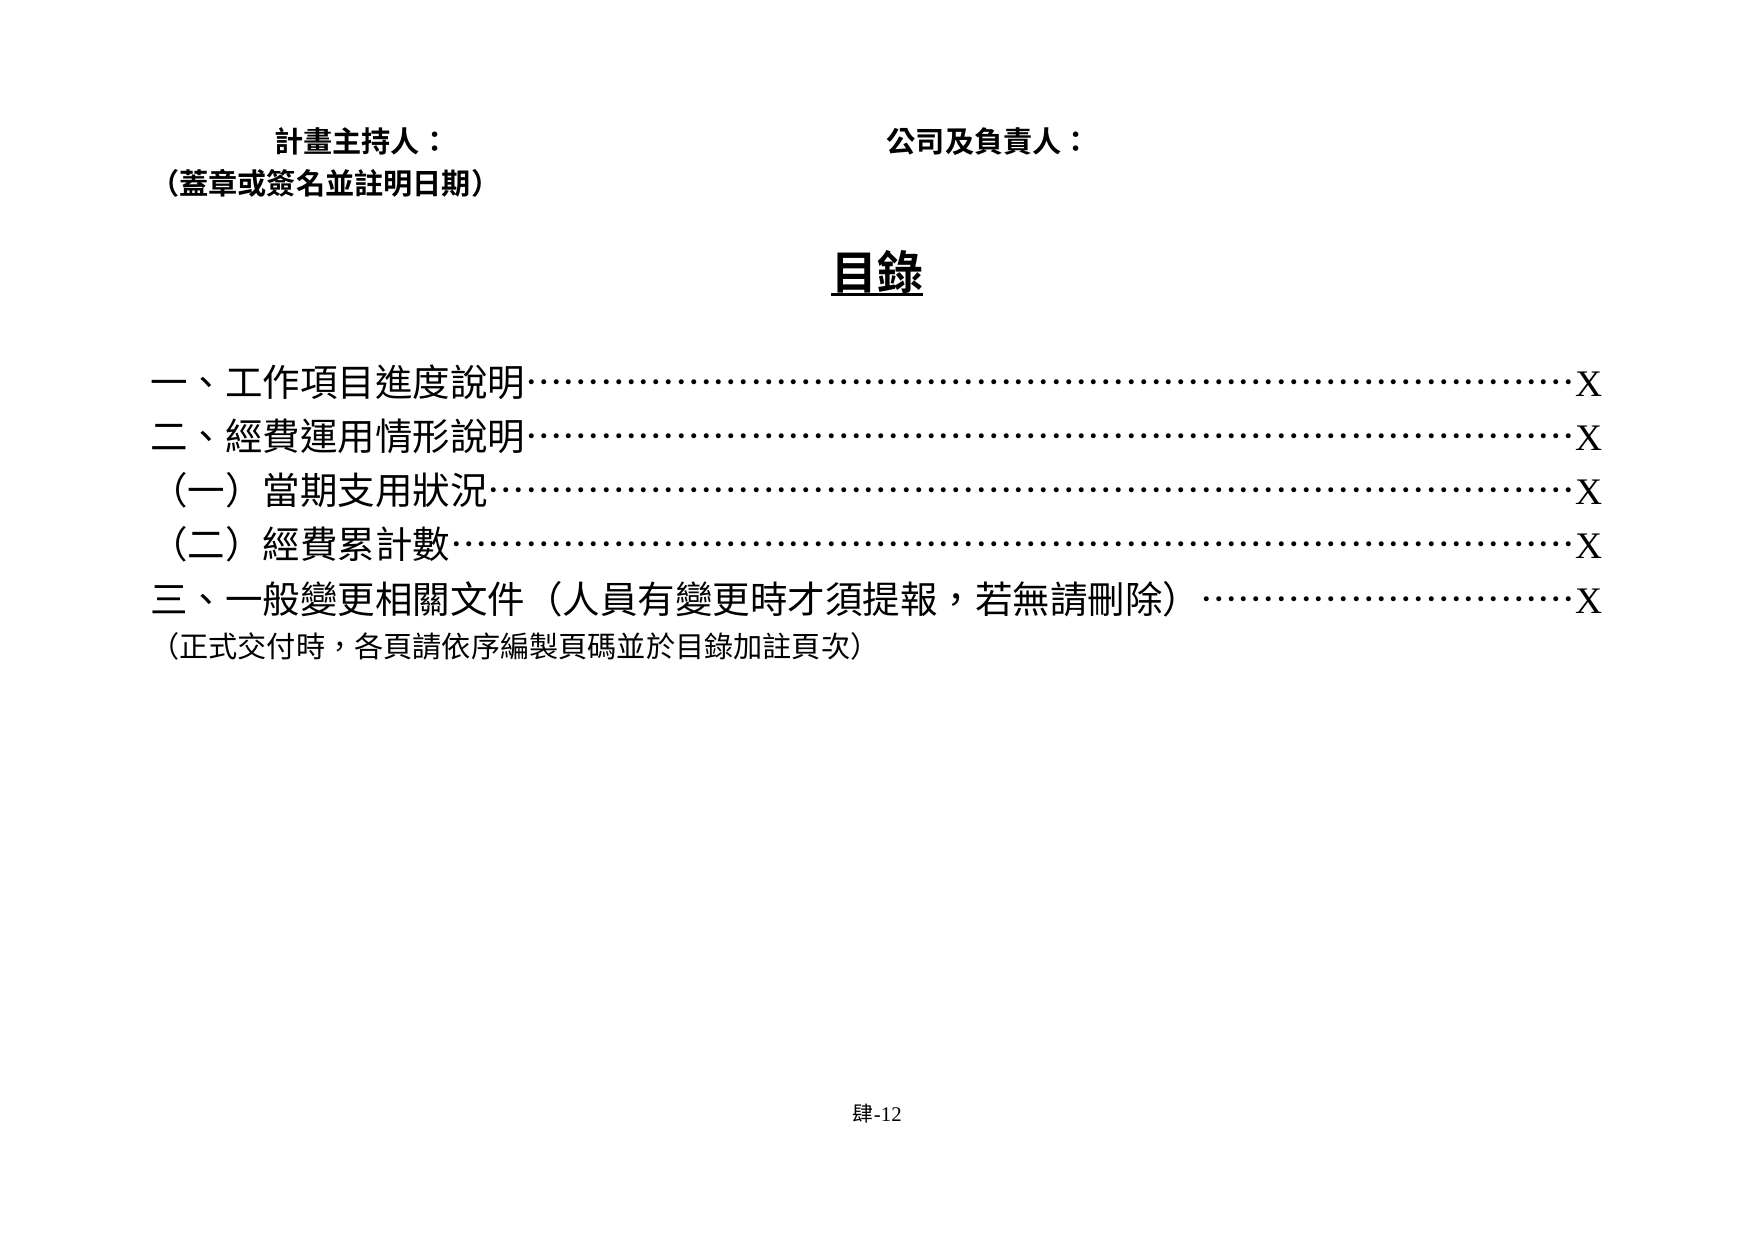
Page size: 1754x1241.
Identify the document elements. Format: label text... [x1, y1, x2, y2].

text （二）經費累計數………………………………………………………………………………X [150, 515, 1604, 570]
text （一）當期支用狀況……………………………………………………………………………X [150, 461, 1604, 515]
text 目錄 [150, 236, 1604, 303]
text 計畫主持人： 公司及負責人： [150, 118, 1604, 160]
text 三、一般變更相關文件（人員有變更時才須提報，若無請刪除）…………………………X [150, 570, 1604, 624]
text （正式交付時，各頁請依序編製頁碼並於目錄加註頁次） [150, 624, 1604, 666]
text 一、工作項目進度說明…………………………………………………………………………X [150, 353, 1604, 407]
text 二、經費運用情形說明…………………………………………………………………………X [150, 407, 1604, 461]
text （蓋章或簽名並註明日期） [150, 160, 1604, 203]
